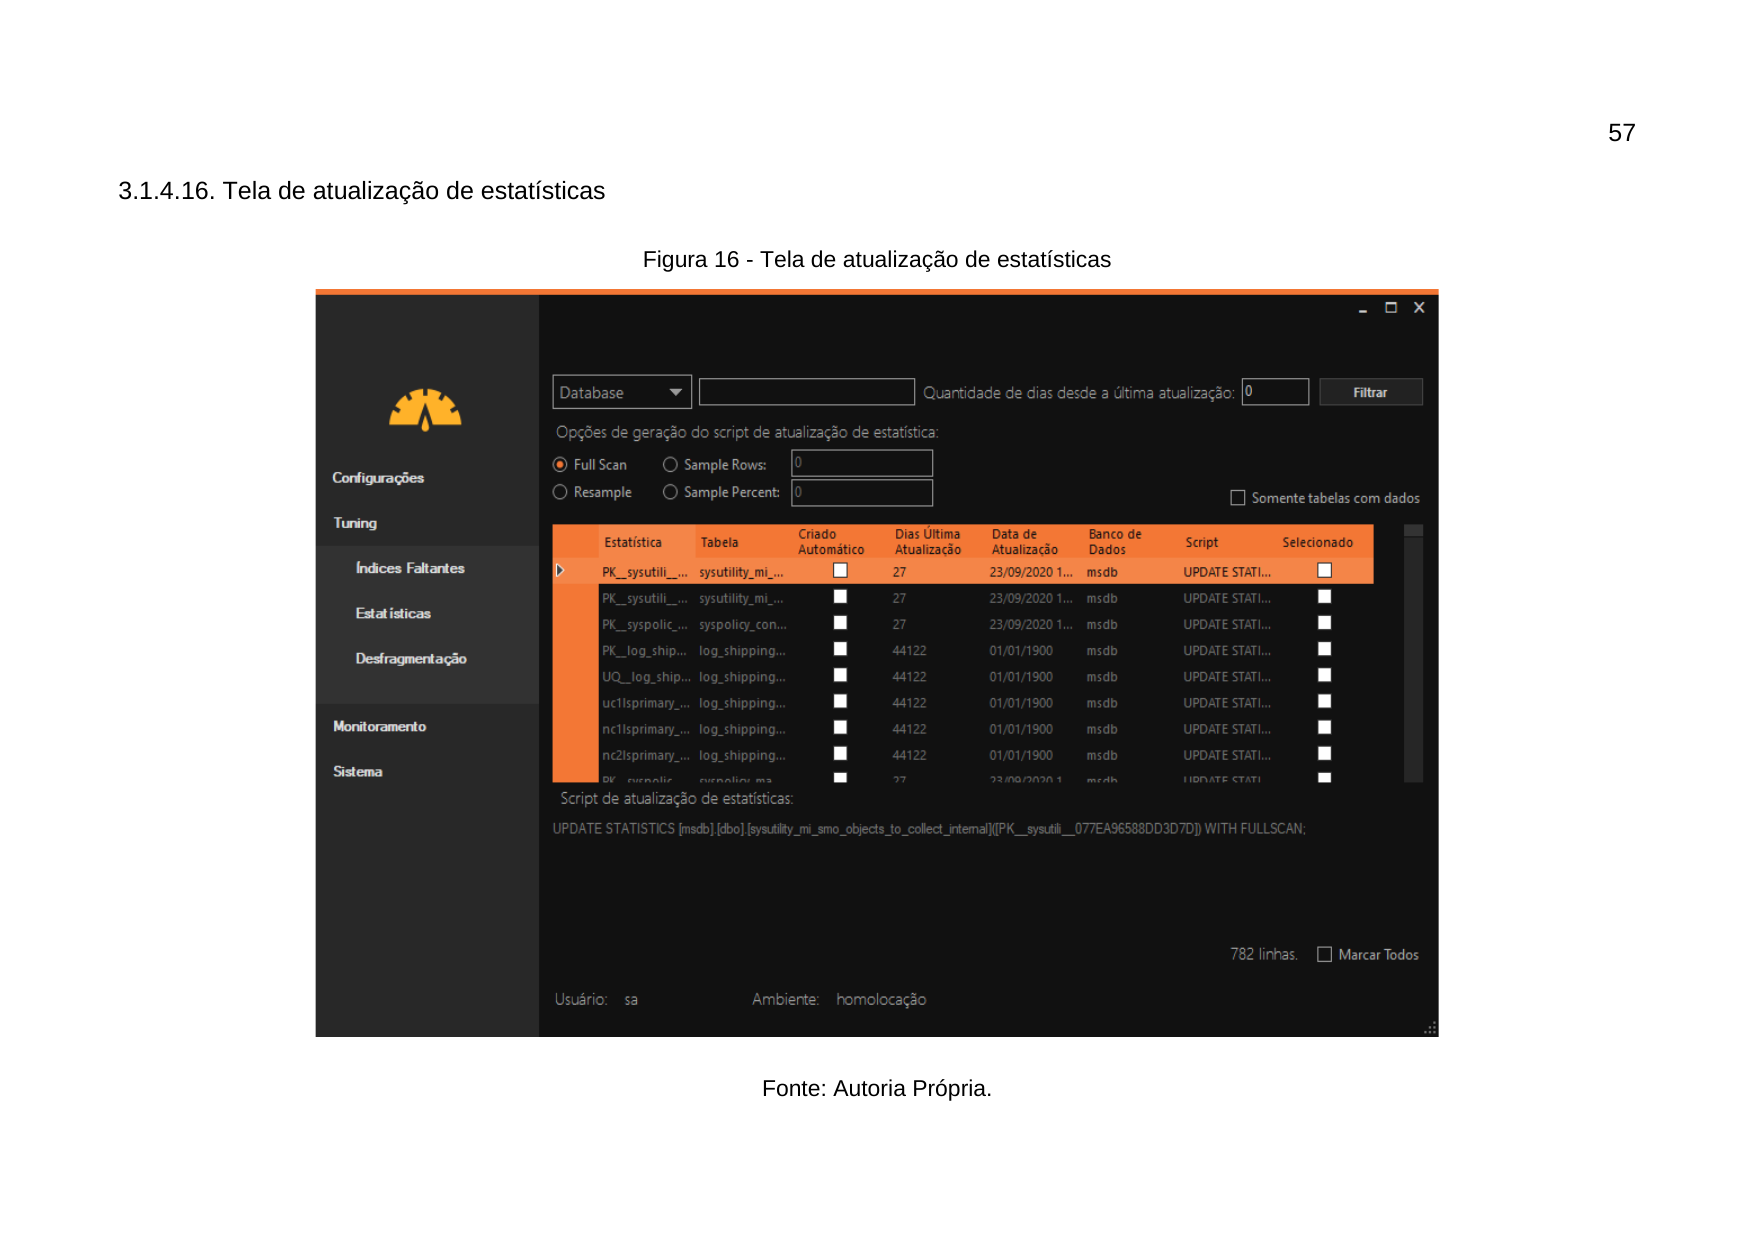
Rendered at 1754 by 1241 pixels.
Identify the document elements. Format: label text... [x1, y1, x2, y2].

subtitle 3.1.4.16. Tela de atualização de estatísticas [118, 176, 1636, 205]
text Fonte: Autoria Própria. [118, 1037, 1636, 1101]
text Figura 16 - Tela de atualização de estatísticas [118, 246, 1636, 273]
picture [315, 289, 1439, 1037]
